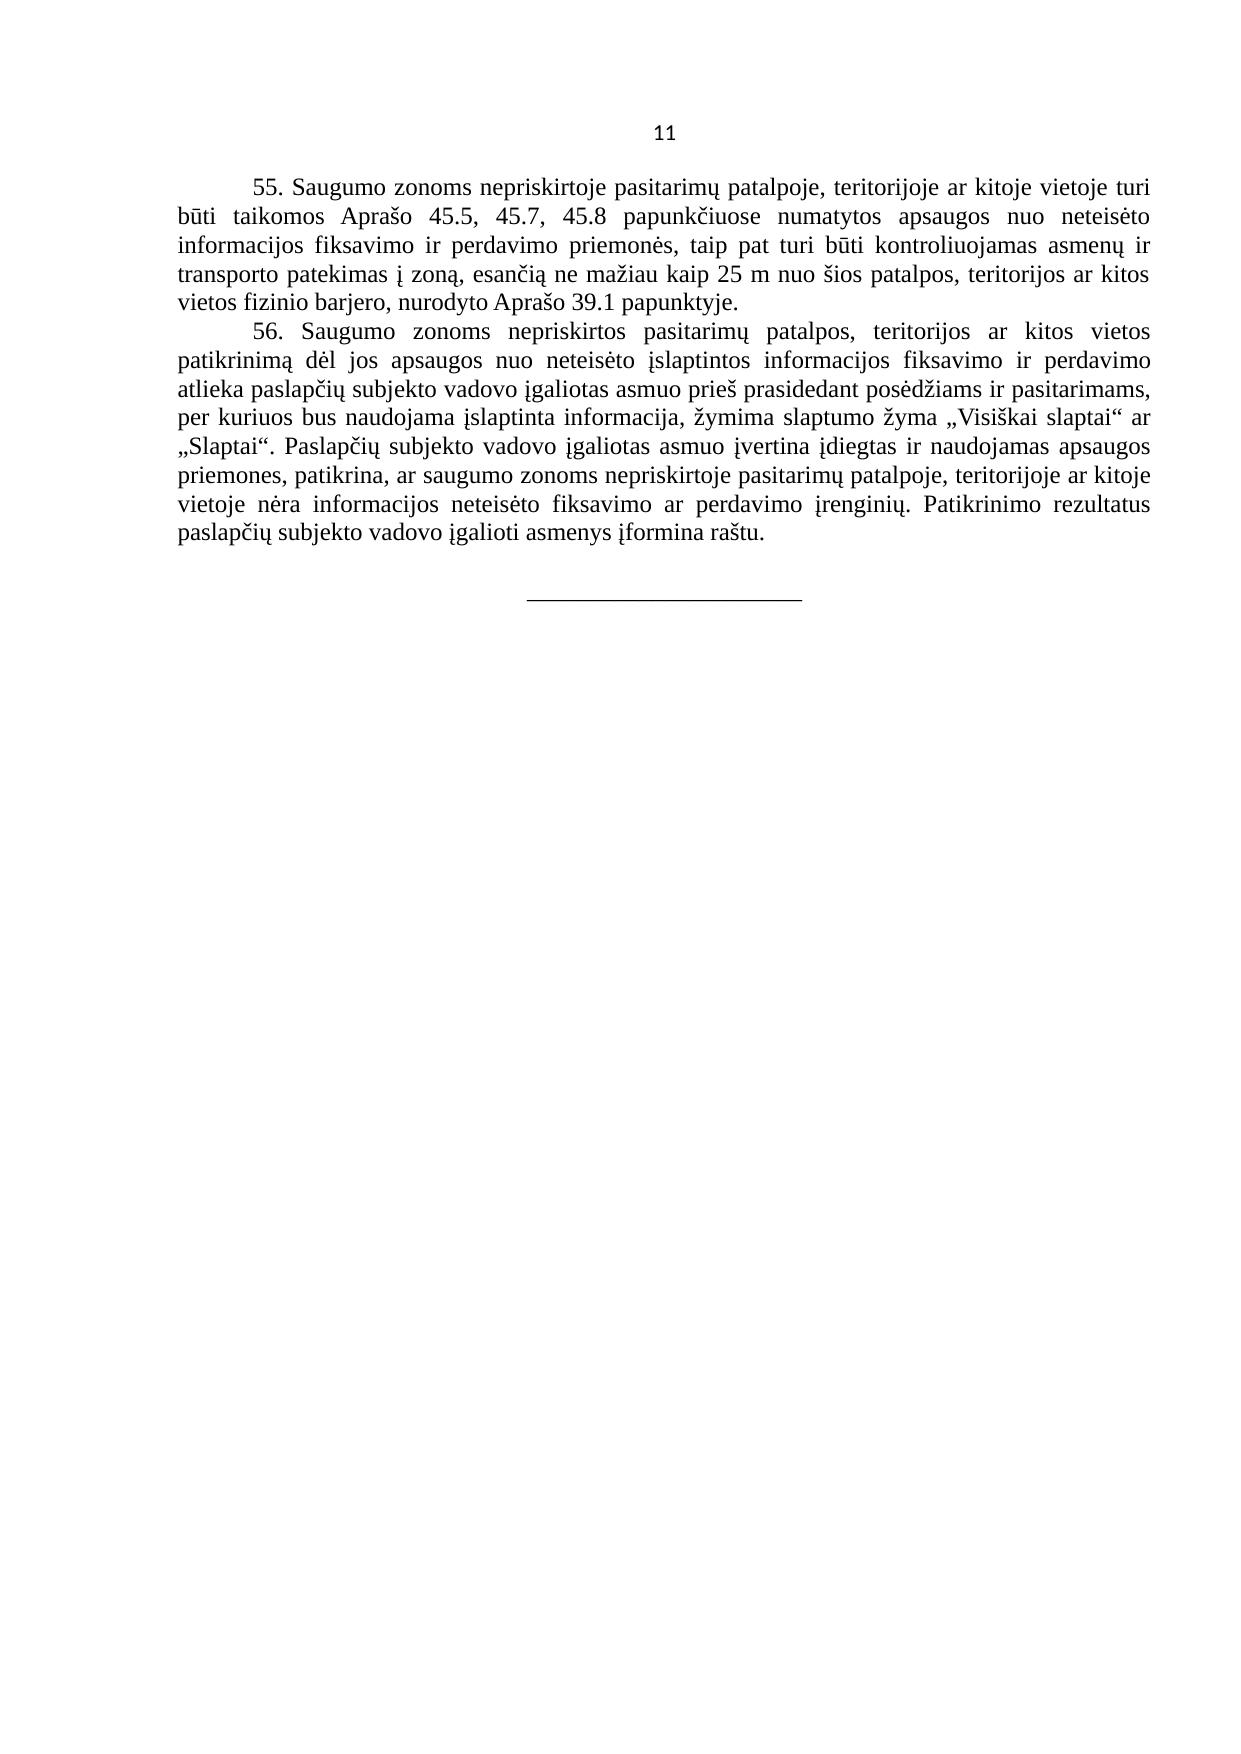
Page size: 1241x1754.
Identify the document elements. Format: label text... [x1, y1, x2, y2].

text 56. Saugumo zonoms nepriskirtos pasitarimų patalpos, teritorijos ar kitos vietos patikrinimą dėl jos apsaugos nuo neteisėto įslaptintos informacijos fiksavimo ir perdavimo atlieka paslapčių subjekto vadovo įgaliotas asmuo prieš prasidedant posėdžiams ir pasitarimams, per kuriuos bus naudojama įslaptinta informacija, žymima slaptumo žyma „Visiškai slaptai“ ar „Slaptai“. Paslapčių subjekto vadovo įgaliotas asmuo įvertina įdiegtas ir naudojamas apsaugos priemones, patikrina, ar saugumo zonoms nepriskirtoje pasitarimų patalpoje, teritorijoje ar kitoje vietoje nėra informacijos neteisėto fiksavimo ar perdavimo įrenginių. Patikrinimo rezultatus paslapčių subjekto vadovo įgalioti asmenys įformina raštu. [177, 316, 1151, 546]
text 55. Saugumo zonoms nepriskirtoje pasitarimų patalpoje, teritorijoje ar kitoje vietoje turi būti taikomos Aprašo 45.5, 45.7, 45.8 papunkčiuose numatytos apsaugos nuo neteisėto informacijos fiksavimo ir perdavimo priemonės, taip pat turi būti kontroliuojamas asmenų ir transporto patekimas į zoną, esančią ne mažiau kaip 25 m nuo šios patalpos, teritorijos ar kitos vietos fizinio barjero, nurodyto Aprašo 39.1 papunktyje. [177, 172, 1151, 316]
text ______________________ [177, 575, 1151, 604]
